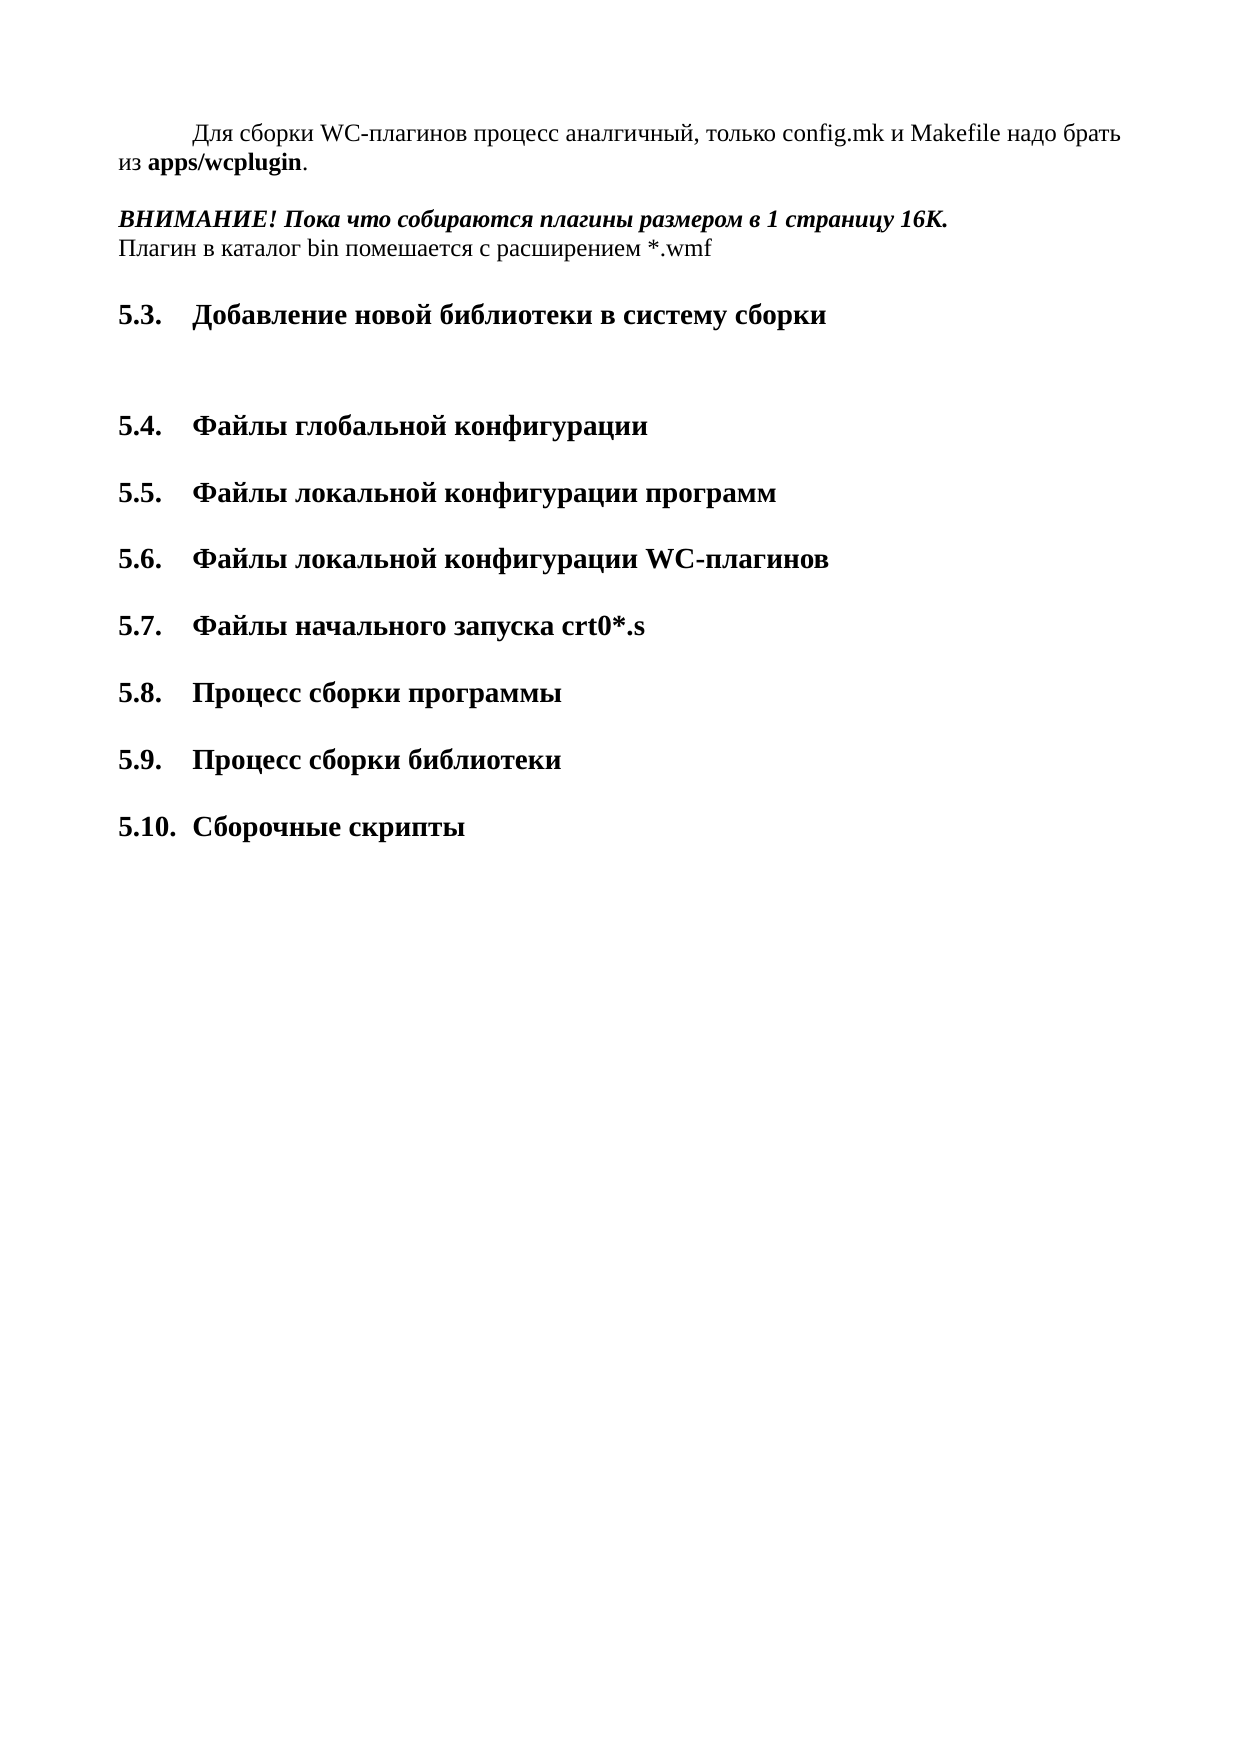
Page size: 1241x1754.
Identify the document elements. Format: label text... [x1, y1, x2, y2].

text Для сборки WC-плагинов процесс аналгичный, только config.mk и Makefile надо брать из apps/wcplugin. [118, 118, 1122, 176]
subtitle Добавление новой библиотеки в систему сборки [118, 297, 1122, 331]
text Плагин в каталог bin помешается с расширением *.wmf [118, 233, 1122, 262]
subtitle Сборочные скрипты [118, 809, 1122, 843]
subtitle Файлы локальной конфигурации WC-плагинов [118, 542, 1122, 575]
subtitle Процесс сборки программы [118, 675, 1122, 709]
subtitle Файлы локальной конфигурации программ [118, 475, 1122, 508]
subtitle Процесс сборки библиотеки [118, 742, 1122, 776]
text ВНИМАНИЕ! Пока что собираются плагины размером в 1 страницу 16К. [118, 204, 1122, 233]
subtitle Файлы глобальной конфигурации [118, 408, 1122, 441]
subtitle Файлы начального запуска crt0*.s [118, 608, 1122, 642]
